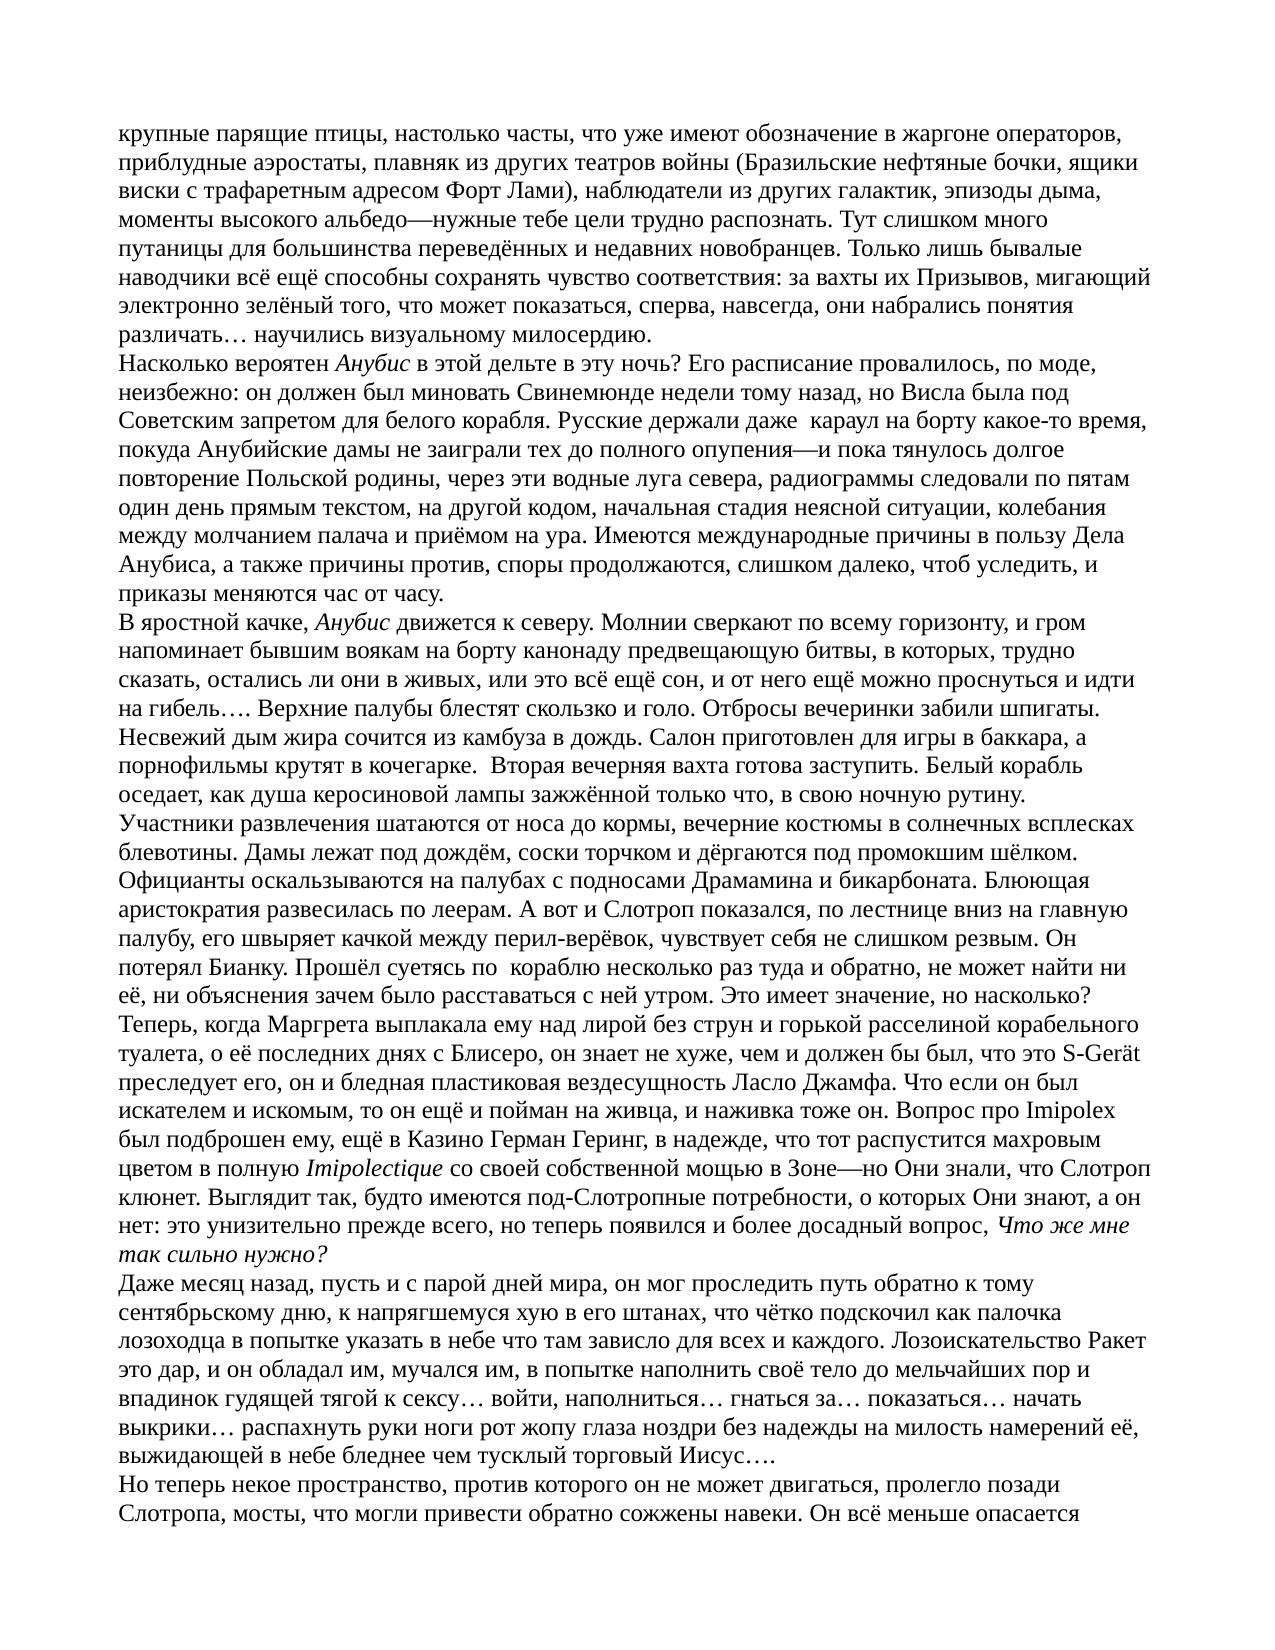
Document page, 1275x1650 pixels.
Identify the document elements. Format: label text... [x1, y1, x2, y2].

text В яростной качке, Анубис движется к северу. Молнии сверкают по всему горизонту, и гром напоминает бывшим воякам на борту канонаду предвещающую битвы, в которых, трудно сказать, остались ли они в живых, или это всё ещё сон, и от него ещё можно проснуться и идти на гибель…. Верхние палубы блестят скользко и голо. Отбросы вечеринки забили шпигаты. Несвежий дым жира сочится из камбуза в дождь. Салон приготовлен для игры в баккара, а порнофильмы крутят в кочегарке. Вторая вечерняя вахта готова заступить. Белый корабль оседает, как душа керосиновой лампы зажжённой только что, в свою ночную рутину. [118, 607, 1157, 808]
text Но теперь некое пространство, против которого он не может двигаться, пролегло позади Слотропа, мосты, что могли привести обратно сожжены навеки. Он всё меньше опасается [118, 1469, 1157, 1527]
text крупные парящие птицы, настолько часты, что уже имеют обозначение в жаргоне операторов, приблудные аэростаты, плавняк из других театров войны (Бразильские нефтяные бочки, ящики виски с трафаретным адресом Форт Лами), наблюдатели из других галактик, эпизоды дыма, моменты высокого альбедо—нужные тебе цели трудно распознать. Тут слишком много путаницы для большинства переведённых и недавних новобранцев. Только лишь бывалые наводчики всё ещё способны сохранять чувство соответствия: за вахты их Призывов, мигающий электронно зелёный того, что может показаться, сперва, навсегда, они набрались понятия различать… научились визуальному милосердию. [118, 118, 1157, 348]
text Насколько вероятен Анубис в этой дельте в эту ночь? Его расписание провалилось, по моде, неизбежно: он должен был миновать Свинемюнде недели тому назад, но Висла была под Советским запретом для белого корабля. Русские держали даже караул на борту какое-то время, покуда Анубийские дамы не заиграли тех до полного опупения—и пока тянулось долгое повторение Польской родины, через эти водные луга севера, радиограммы следовали по пятам один день прямым текстом, на другой кодом, начальная стадия неясной ситуации, колебания между молчанием палача и приёмом на ура. Имеются международные причины в пользу Дела Анубиса, а также причины против, споры продолжаются, слишком далеко, чтоб уследить, и приказы меняются час от часу. [118, 348, 1157, 607]
text Участники развлечения шатаются от носа до кормы, вечерние костюмы в солнечных всплесках блевотины. Дамы лежат под дождём, соски торчком и дёргаются под промокшим шёлком. Официанты оскальзываются на палубах с подносами Драмамина и бикарбоната. Блюющая аристократия развесилась по леерам. А вот и Слотроп показался, по лестнице вниз на главную палубу, его швыряет качкой между перил-верёвок, чувствует себя не слишком резвым. Он потерял Бианку. Прошёл суетясь по кораблю несколько раз туда и обратно, не может найти ни её, ни объяснения зачем было расставаться с ней утром. Это имеет значение, но насколько? Теперь, когда Маргрета выплакала ему над лирой без струн и горькой расселиной корабельного туалета, о её последних днях с Блисеро, он знает не хуже, чем и должен бы был, что это S-Gerät преследует его, он и бледная пластиковая вездесущность Ласло Джамфа. Что если он был искателем и искомым, то он ещё и пойман на живца, и наживка тоже он. Вопрос про Imipolex был подброшен ему, ещё в Казино Герман Геринг, в надежде, что тот распустится махровым цветом в полную Imipolectique со своей собственной мощью в Зоне—но Они знали, что Слотроп клюнет. Выглядит так, будто имеются под-Слотропные потребности, о которых Они знают, а он нет: это унизительно прежде всего, но теперь появился и более досадный вопрос, Что же мне так сильно нужно? [118, 808, 1157, 1268]
text Даже месяц назад, пусть и с парой дней мира, он мог проследить путь обратно к тому сентябрьскому дню, к напрягшемуся хую в его штанах, что чётко подскочил как палочка лозоходца в попытке указать в небе что там зависло для всех и каждого. Лозоискательство Ракет это дар, и он обладал им, мучался им, в попытке наполнить своё тело до мельчайших пор и впадинок гудящей тягой к сексу… войти, наполниться… гнаться за… показаться… начать выкрики… распахнуть руки ноги рот жопу глаза ноздри без надежды на милость намерений её, выжидающей в небе бледнее чем тусклый торговый Иисус…. [118, 1268, 1157, 1469]
